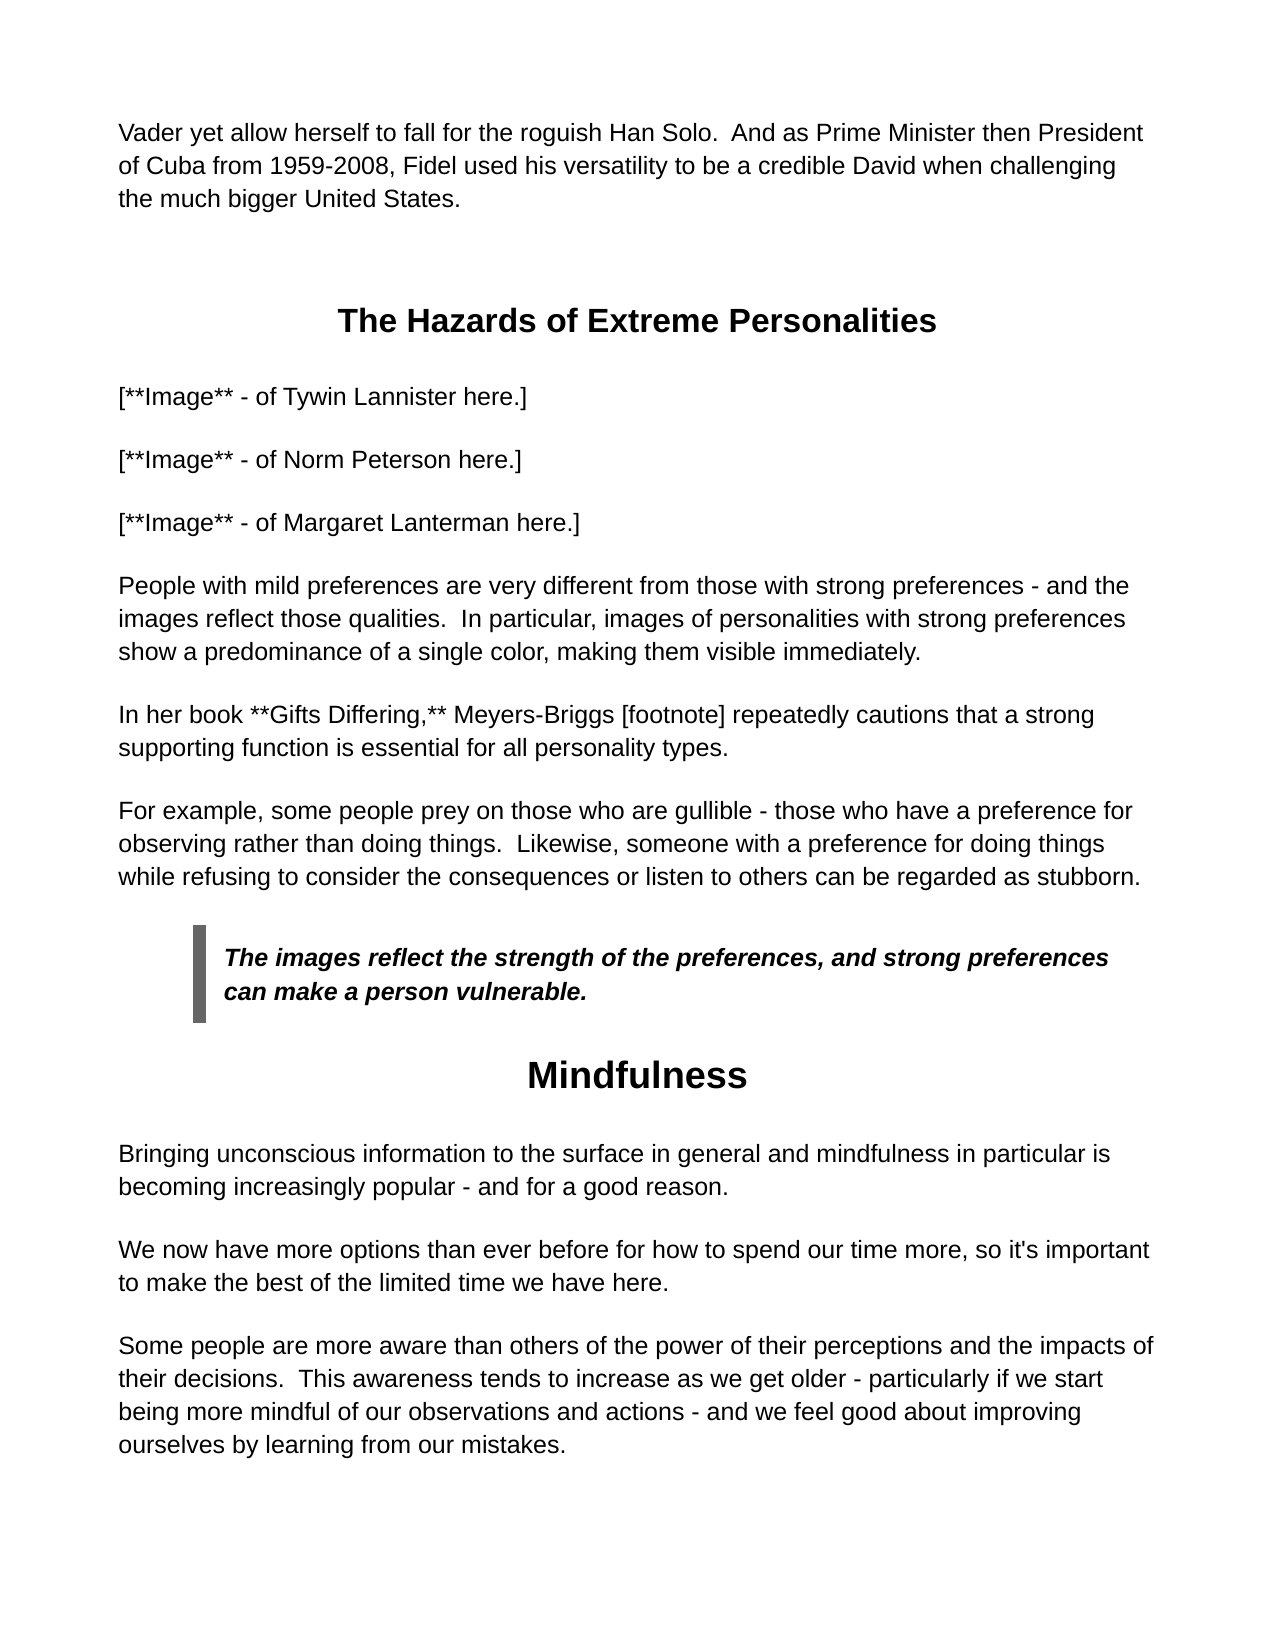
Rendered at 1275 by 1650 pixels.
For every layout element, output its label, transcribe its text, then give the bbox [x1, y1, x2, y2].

text [**Image** - of Margaret Lanterman here.] [118, 508, 1157, 537]
text Some people are more aware than others of the power of their perceptions and the impacts of their decisions. This awareness tends to increase as we get older - particularly if we start being more mindful of our observations and actions - and we feel good about improving ourselves by learning from our mistakes. [118, 1331, 1157, 1458]
text [**Image** - of Tywin Lannister here.] [118, 382, 1157, 411]
subtitle The Hazards of Extreme Personalities [118, 301, 1157, 340]
subtitle Mindfulness [118, 1052, 1157, 1096]
text The images reflect the strength of the preferences, and strong preferences can make a person vulnerable. [206, 925, 1157, 1023]
text For example, some people prey on those who are gullible - those who have a preference for observing rather than doing things. Likewise, someone with a preference for doing things while refusing to consider the consequences or listen to others can be regarded as stubborn. [118, 796, 1157, 891]
text People with mild preferences are very different from those with strong preferences - and the images reflect those qualities. In particular, images of personalities with strong preferences show a predominance of a single color, making them visible immediately. [118, 571, 1157, 666]
text Vader yet allow herself to fall for the roguish Han Solo. And as Prime Minister then President of Cuba from 1959-2008, Fidel used his versatility to be a credible David when challenging the much bigger United States. [118, 118, 1157, 213]
text [**Image** - of Norm Peterson here.] [118, 445, 1157, 474]
text Bringing unconscious information to the surface in general and mindfulness in particular is becoming increasingly popular - and for a good reason. [118, 1139, 1157, 1200]
text In her book **Gifts Differing,** Meyers-Briggs [footnote] repeatedly cautions that a strong supporting function is essential for all personality types. [118, 700, 1157, 762]
text We now have more options than ever before for how to spend our time more, so it's important to make the best of the limited time we have here. [118, 1235, 1157, 1296]
